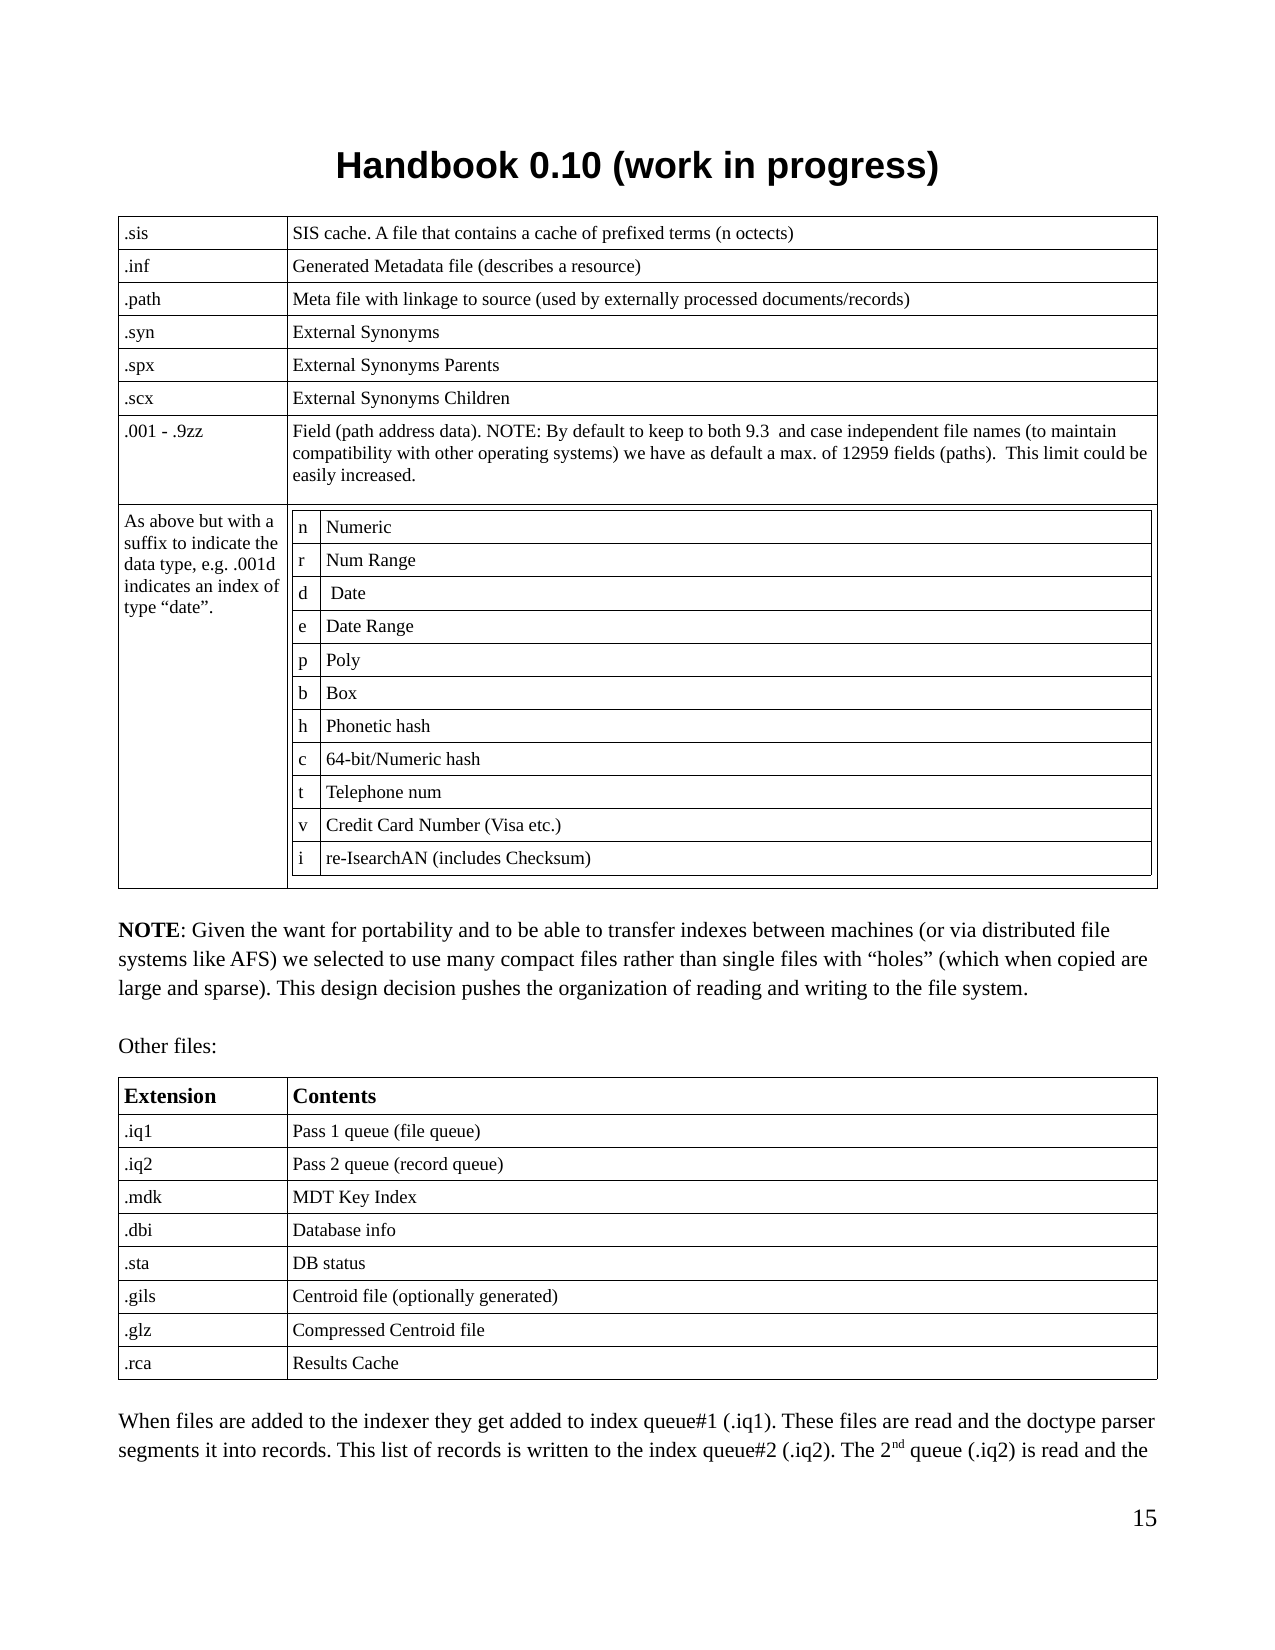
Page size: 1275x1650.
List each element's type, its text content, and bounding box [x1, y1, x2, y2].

table_cell Num Range [321, 544, 1151, 576]
table_cell r [293, 544, 320, 576]
table_cell .gils [119, 1281, 287, 1313]
table_cell .spx [119, 349, 287, 381]
table_cell .path [119, 283, 287, 315]
table_cell Date Range [321, 611, 1151, 643]
table_cell b [293, 677, 320, 709]
table_cell i [293, 842, 320, 874]
table_cell .glz [119, 1314, 287, 1346]
table_cell t [293, 776, 320, 808]
table_cell Credit Card Number (Visa etc.) [321, 809, 1151, 841]
table_cell v [293, 809, 320, 841]
table_cell External Synonyms [288, 316, 1157, 348]
table_cell External Synonyms Parents [288, 349, 1157, 381]
table_cell .syn [119, 316, 287, 348]
table_cell .dbi [119, 1214, 287, 1246]
table_cell Field (path address data). NOTE: By default to keep to both 9.3 and case independent file names (to maintain compatibility with other operating systems) we have as default a max. of 12959 fields (paths). This limit could be easily increased. [288, 416, 1157, 504]
table_cell .rca [119, 1347, 287, 1379]
table_cell SIS cache. A file that contains a cache of prefixed terms (n octects) [288, 217, 1157, 249]
table_cell Database info [288, 1214, 1157, 1246]
table_header n [293, 511, 320, 543]
table_cell Centroid file (optionally generated) [288, 1281, 1157, 1313]
table_cell Pass 2 queue (record queue) [288, 1148, 1157, 1180]
table_cell .mdk [119, 1181, 287, 1213]
table_cell .001 - .9zz [119, 416, 287, 504]
table_cell External Synonyms Children [288, 382, 1157, 414]
table_cell Generated Metadata file (describes a resource) [288, 250, 1157, 282]
table_header Contents [288, 1078, 1157, 1114]
table_cell h [293, 710, 320, 742]
table_cell As above but with a suffix to indicate the data type, e.g. .001d indicates an index of type “date”. [119, 505, 287, 888]
table_cell [288, 505, 1157, 888]
table_cell Compressed Centroid file [288, 1314, 1157, 1346]
table_cell Date [321, 577, 1151, 609]
table_cell p [293, 644, 320, 676]
table_cell .sis [119, 217, 287, 249]
text Other files: [118, 1033, 1157, 1058]
table_cell Telephone num [321, 776, 1151, 808]
table_cell Poly [321, 644, 1151, 676]
table_header Extension [119, 1078, 287, 1114]
table_cell .sta [119, 1247, 287, 1279]
table_cell .inf [119, 250, 287, 282]
text When files are added to the indexer they get added to index queue#1 (.iq1). These files are read and the doctype parser segments it into records. This list of records is written to the index queue#2 (.iq2). The 2nd queue (.iq2) is read and the [118, 1408, 1157, 1462]
table_cell Pass 1 queue (file queue) [288, 1115, 1157, 1147]
table_cell d [293, 577, 320, 609]
table_cell re-IsearchAN (includes Checksum) [321, 842, 1151, 874]
table_cell Phonetic hash [321, 710, 1151, 742]
table_cell 64-bit/Numeric hash [321, 743, 1151, 775]
table_cell Box [321, 677, 1151, 709]
table_cell MDT Key Index [288, 1181, 1157, 1213]
table_cell Results Cache [288, 1347, 1157, 1379]
table_cell .iq2 [119, 1148, 287, 1180]
table_cell e [293, 611, 320, 643]
table_header Numeric [321, 511, 1151, 543]
table_cell .iq1 [119, 1115, 287, 1147]
table_cell c [293, 743, 320, 775]
table_cell Meta file with linkage to source (used by externally processed documents/records) [288, 283, 1157, 315]
table_cell DB status [288, 1247, 1157, 1279]
table_cell .scx [119, 382, 287, 414]
text NOTE: Given the want for portability and to be able to transfer indexes between machines (or via distributed file systems like AFS) we selected to use many compact files rather than single files with “holes” (which when copied are large and sparse). This design decision pushes the organization of reading and writing to the file system. [118, 917, 1157, 1000]
